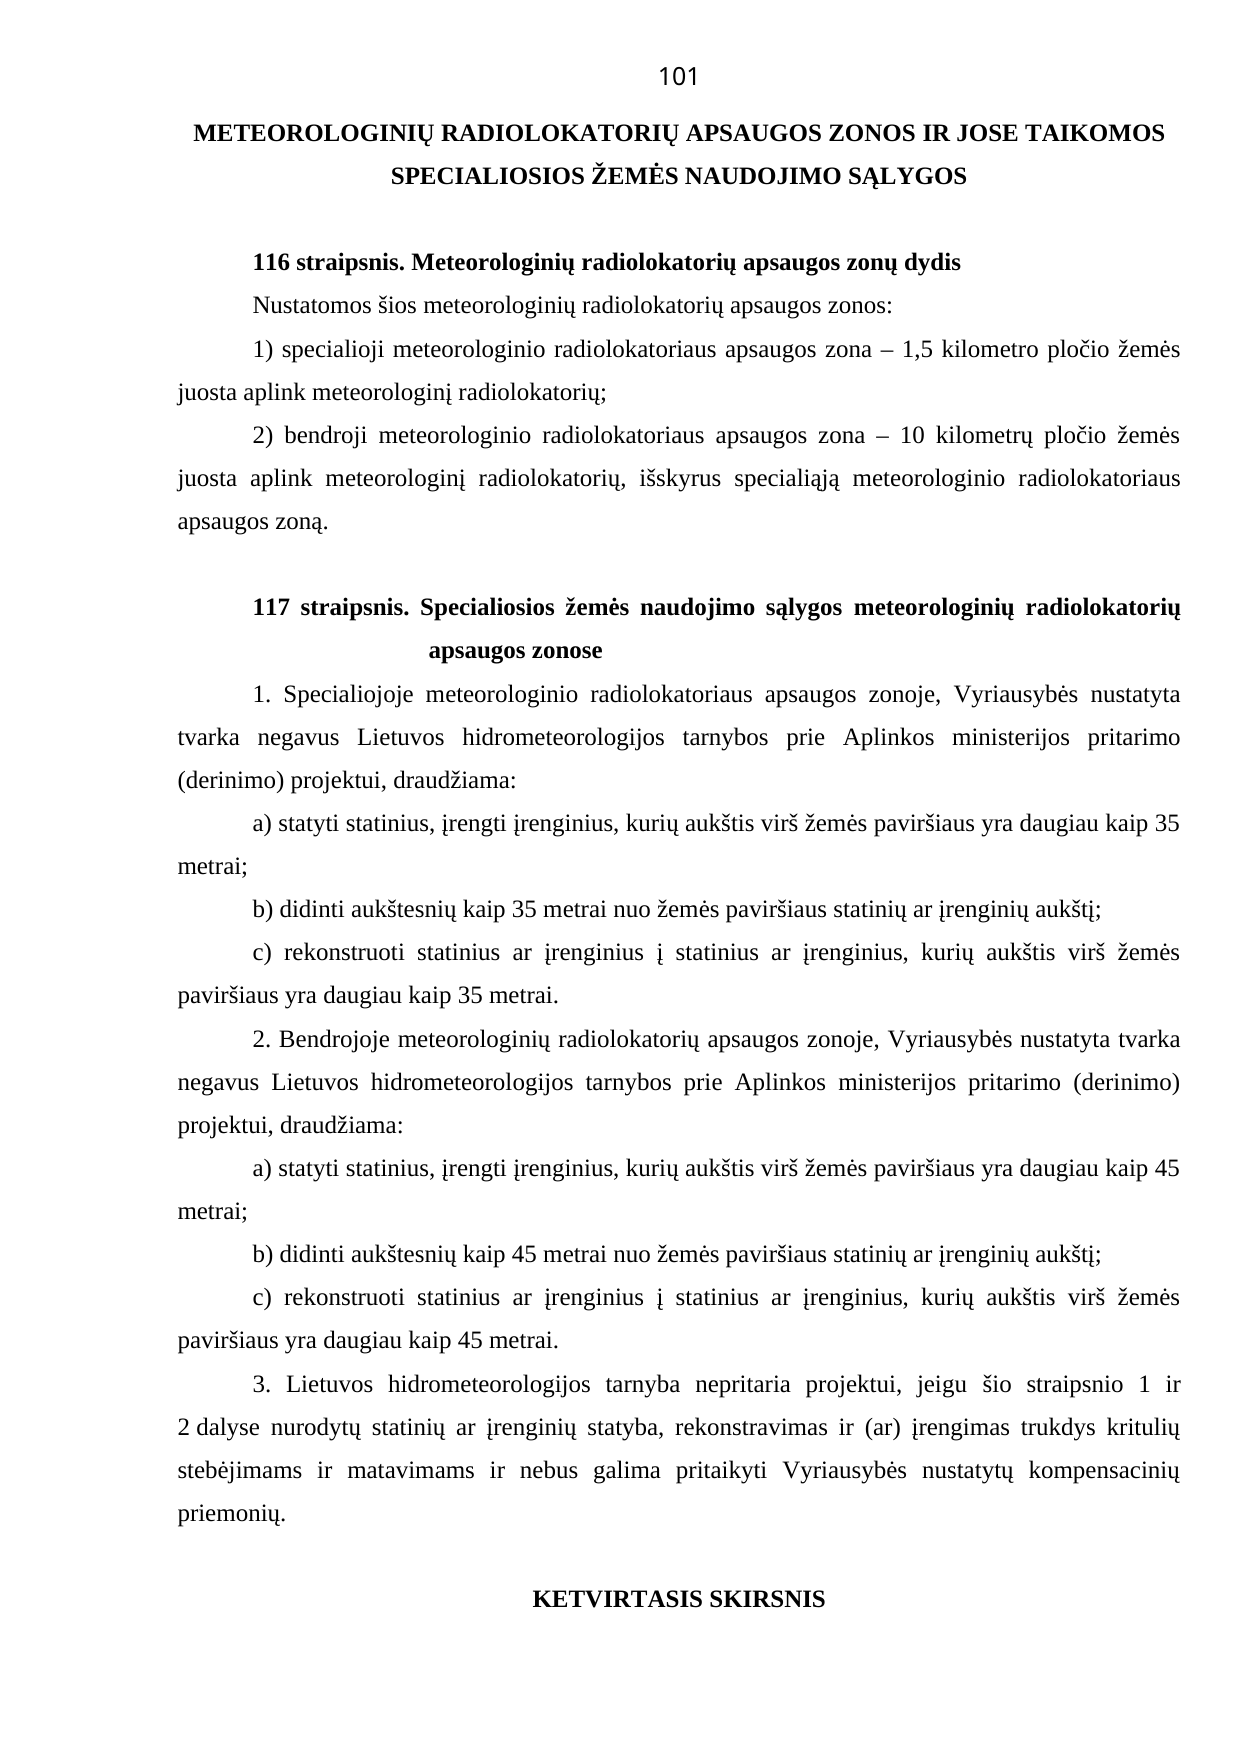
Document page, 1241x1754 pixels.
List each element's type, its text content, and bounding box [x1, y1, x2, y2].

text 2. Bendrojoje meteorologinių radiolokatorių apsaugos zonoje, Vyriausybės nustatyta tvarka negavus Lietuvos hidrometeorologijos tarnybos prie Aplinkos ministerijos pritarimo (derinimo) projektui, draudžiama: [177, 1024, 1181, 1139]
text Nustatomos šios meteorologinių radiolokatorių apsaugos zonos: [177, 291, 1181, 319]
text 116 straipsnis. Meteorologinių radiolokatorių apsaugos zonų dydis [177, 247, 1181, 276]
text 1. Specialiojoje meteorologinio radiolokatoriaus apsaugos zonoje, Vyriausybės nustatyta tvarka negavus Lietuvos hidrometeorologijos tarnybos prie Aplinkos ministerijos pritarimo (derinimo) projektui, draudžiama: [177, 679, 1181, 794]
text METEOROLOGINIŲ RADIOLOKATORIŲ APSAUGOS ZONOS IR JOSE TAIKOMOS SPECIALIOSIOS ŽEMĖS NAUDOJIMO SĄLYGOS [177, 118, 1181, 190]
text b) didinti aukštesnių kaip 35 metrai nuo žemės paviršiaus statinių ar įrenginių aukštį; [177, 894, 1181, 923]
text b) didinti aukštesnių kaip 45 metrai nuo žemės paviršiaus statinių ar įrenginių aukštį; [177, 1239, 1181, 1268]
text 1) specialioji meteorologinio radiolokatoriaus apsaugos zona – 1,5 kilometro pločio žemės juosta aplink meteorologinį radiolokatorių; [177, 334, 1181, 406]
text 117 straipsnis. Specialiosios žemės naudojimo sąlygos meteorologinių radiolokatorių apsaugos zonose [252, 592, 1181, 664]
text c) rekonstruoti statinius ar įrenginius į statinius ar įrenginius, kurių aukštis virš žemės paviršiaus yra daugiau kaip 35 metrai. [177, 937, 1181, 1009]
text c) rekonstruoti statinius ar įrenginius į statinius ar įrenginius, kurių aukštis virš žemės paviršiaus yra daugiau kaip 45 metrai. [177, 1282, 1181, 1354]
text 2) bendroji meteorologinio radiolokatoriaus apsaugos zona – 10 kilometrų pločio žemės juosta aplink meteorologinį radiolokatorių, išskyrus specialiąją meteorologinio radiolokatoriaus apsaugos zoną. [177, 420, 1181, 535]
text a) statyti statinius, įrengti įrenginius, kurių aukštis virš žemės paviršiaus yra daugiau kaip 45 metrai; [177, 1153, 1181, 1225]
text KETVIRTASIS SKIRSNIS [177, 1584, 1181, 1613]
text 3. Lietuvos hidrometeorologijos tarnyba nepritaria projektui, jeigu šio straipsnio 1 ir 2 dalyse nurodytų statinių ar įrenginių statyba, rekonstravimas ir (ar) įrengimas trukdys kritulių stebėjimams ir matavimams ir nebus galima pritaikyti Vyriausybės nustatytų kompensacinių priemonių. [177, 1369, 1181, 1527]
text a) statyti statinius, įrengti įrenginius, kurių aukštis virš žemės paviršiaus yra daugiau kaip 35 metrai; [177, 808, 1181, 880]
